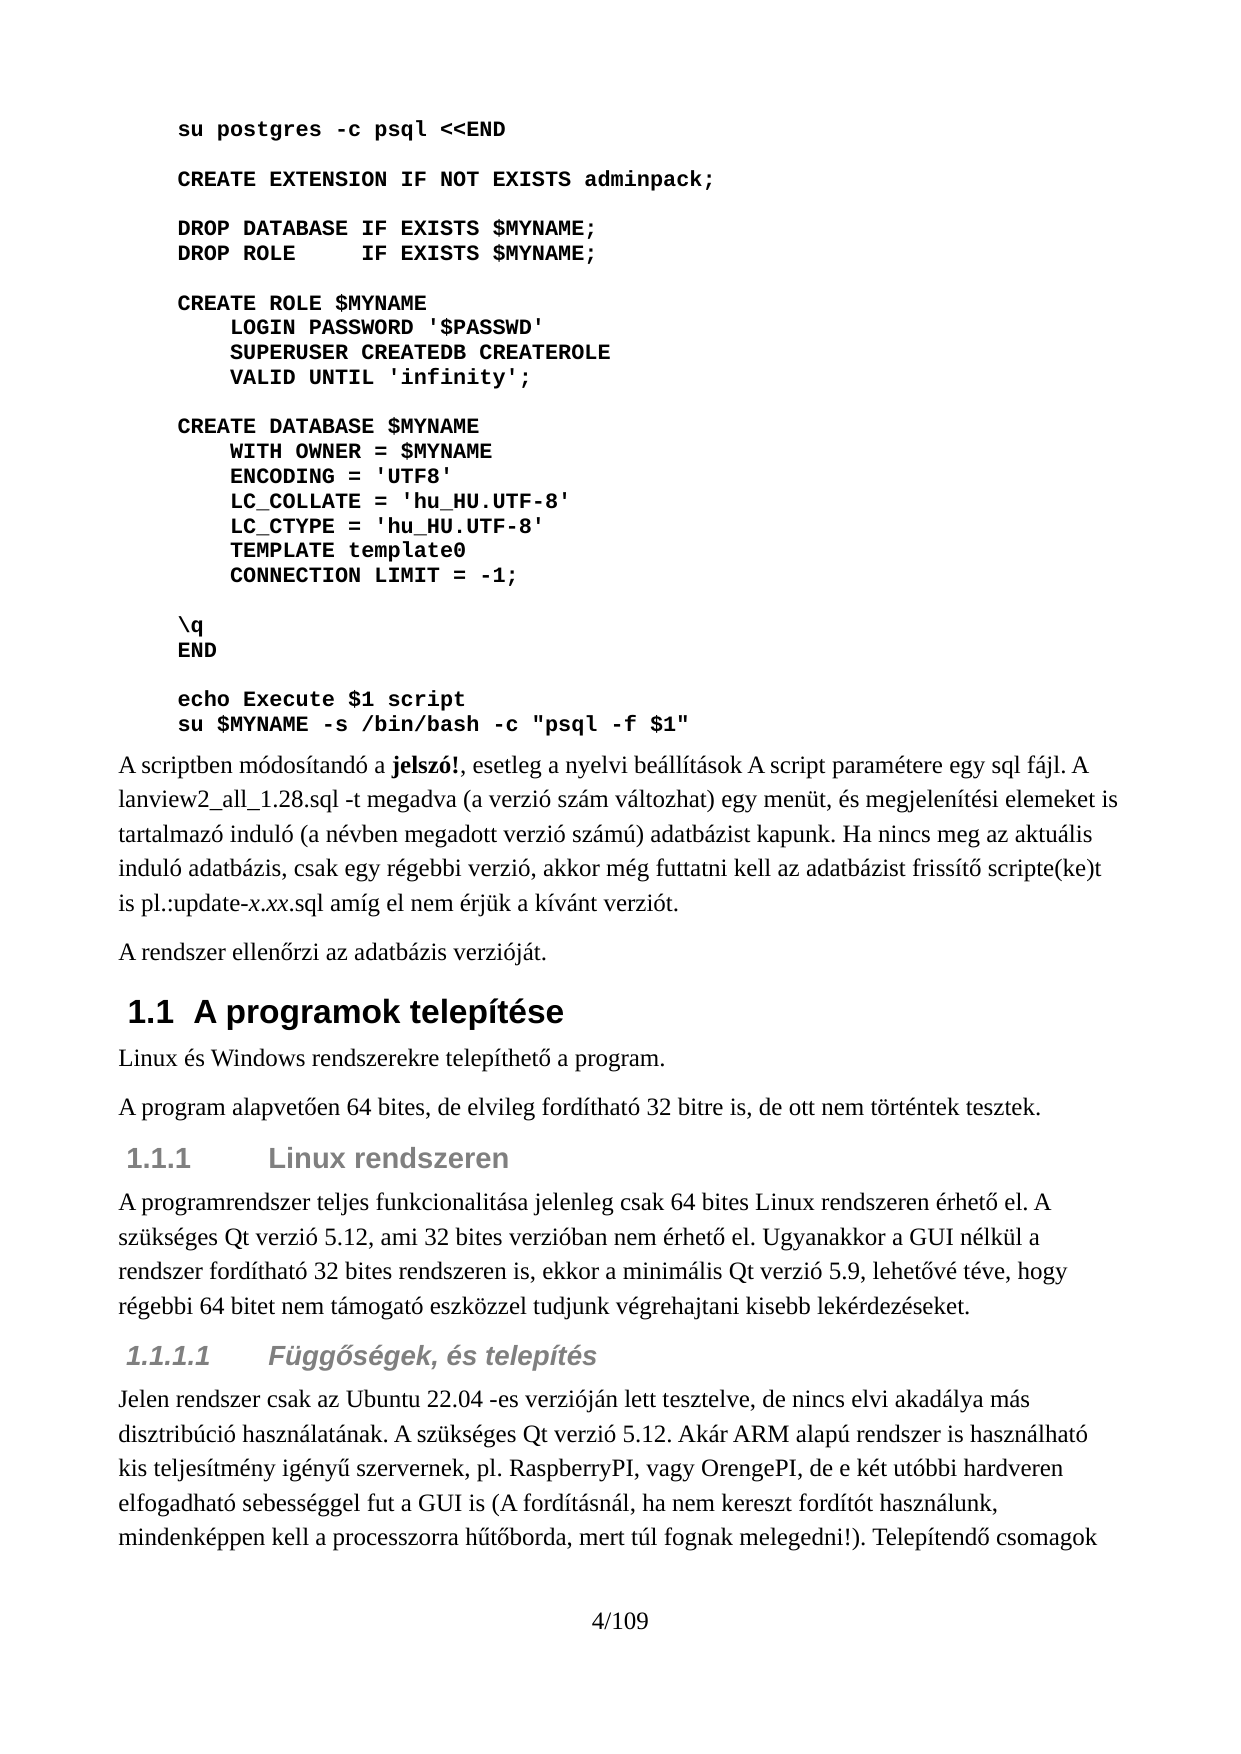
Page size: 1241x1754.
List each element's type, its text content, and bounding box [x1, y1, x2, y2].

text su postgres -c psql <<END CREATE EXTENSION IF NOT EXISTS adminpack; DROP DATABASE IF EXISTS $MYNAME; DROP ROLE IF EXISTS $MYNAME; CREATE ROLE $MYNAME LOGIN PASSWORD '$PASSWD' SUPERUSER CREATEDB CREATEROLE VALID UNTIL 'infinity'; CREATE DATABASE $MYNAME WITH OWNER = $MYNAME ENCODING = 'UTF8' LC_COLLATE = 'hu_HU.UTF-8' LC_CTYPE = 'hu_HU.UTF-8' TEMPLATE template0 CONNECTION LIMIT = -1; \q END echo Execute $1 script su $MYNAME -s /bin/bash -c "psql -f $1" [177, 118, 1122, 738]
text A program alapvetően 64 bites, de elvileg fordítható 32 bitre is, de ott nem történtek tesztek. [118, 1092, 1122, 1121]
text A rendszer ellenőrzi az adatbázis verzióját. [118, 937, 1122, 965]
text A programrendszer teljes funkcionalitása jelenleg csak 64 bites Linux rendszeren érhető el. A szükséges Qt verzió 5.12, ami 32 bites verzióban nem érhető el. Ugyanakkor a GUI nélkül a rendszer fordítható 32 bites rendszeren is, ekkor a minimális Qt verzió 5.9, lehetővé téve, hogy régebbi 64 bitet nem támogató eszközzel tudjunk végrehajtani kisebb lekérdezéseket. [118, 1187, 1122, 1319]
subtitle A programok telepítése [118, 992, 1122, 1031]
text Jelen rendszer csak az Ubuntu 22.04 -es verzióján lett tesztelve, de nincs elvi akadálya más disztribúció használatának. A szükséges Qt verzió 5.12. Akár ARM alapú rendszer is használható kis teljesítmény igényű szervernek, pl. RaspberryPI, vagy OrengePI, de e két utóbbi hardveren elfogadható sebességgel fut a GUI is (A fordításnál, ha nem kereszt fordítót használunk, mindenképpen kell a processzorra hűtőborda, mert túl fognak melegedni!). Telepítendő csomagok [118, 1384, 1122, 1551]
subtitle Függőségek, és telepítés [118, 1340, 1122, 1372]
text A scriptben módosítandó a jelszó!, esetleg a nyelvi beállítások A script paramétere egy sql fájl. A lanview2_all_1.28.sql -t megadva (a verzió szám változhat) egy menüt, és megjelenítési elemeket is tartalmazó induló (a névben megadott verzió számú) adatbázist kapunk. Ha nincs meg az aktuális induló adatbázis, csak egy régebbi verzió, akkor még futtatni kell az adatbázist frissítő scripte(ke)t is pl.:update-x.xx.sql amíg el nem érjük a kívánt verziót. [118, 750, 1122, 916]
text Linux és Windows rendszerekre telepíthető a program. [118, 1043, 1122, 1072]
subtitle Linux rendszeren [118, 1141, 1122, 1175]
